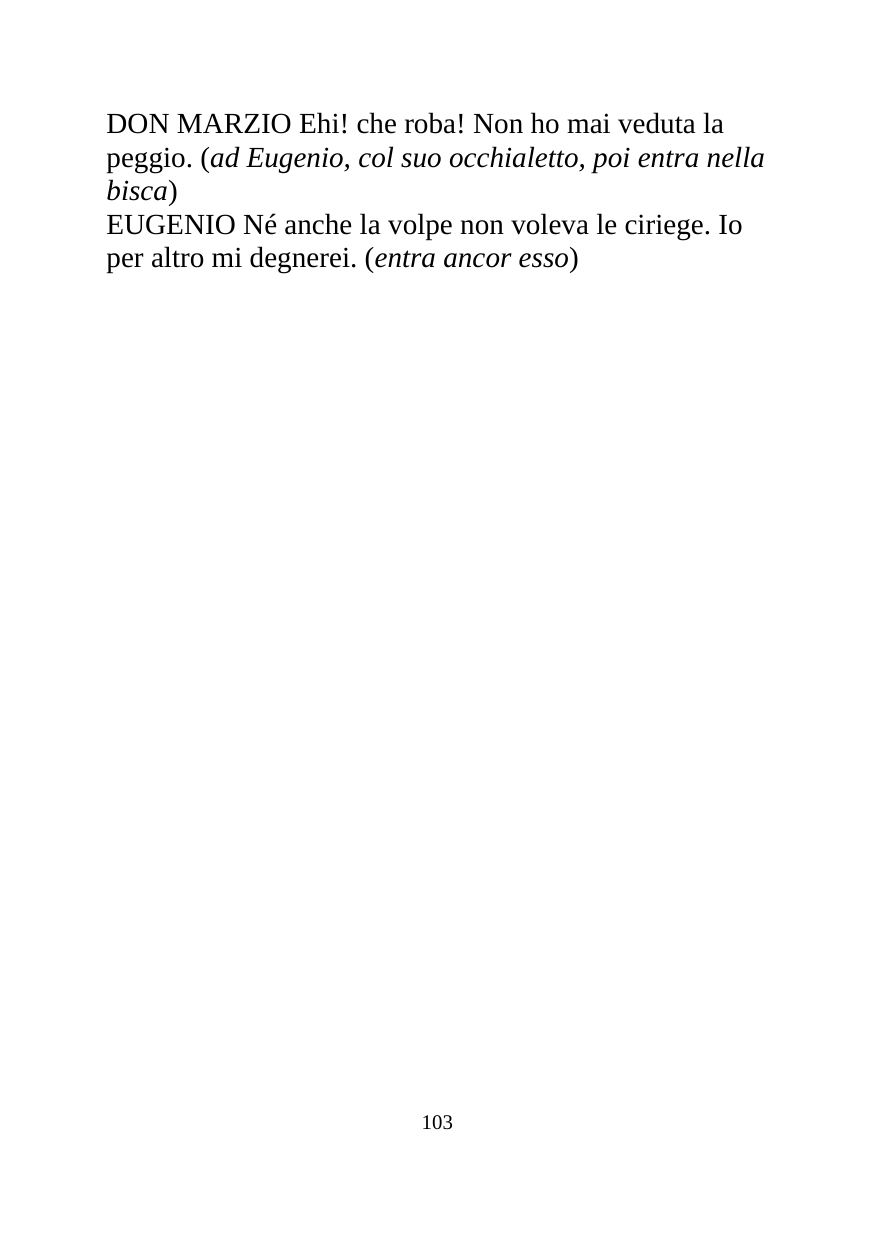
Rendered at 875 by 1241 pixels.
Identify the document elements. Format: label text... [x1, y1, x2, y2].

text DON MARZIO Ehi! che roba! Non ho mai veduta la peggio. (ad Eugenio, col suo occhialetto, poi entra nella bisca) [106, 106, 768, 207]
text EUGENIO Né anche la volpe non voleva le ciriege. Io per altro mi degnerei. (entra ancor esso) [106, 207, 768, 274]
